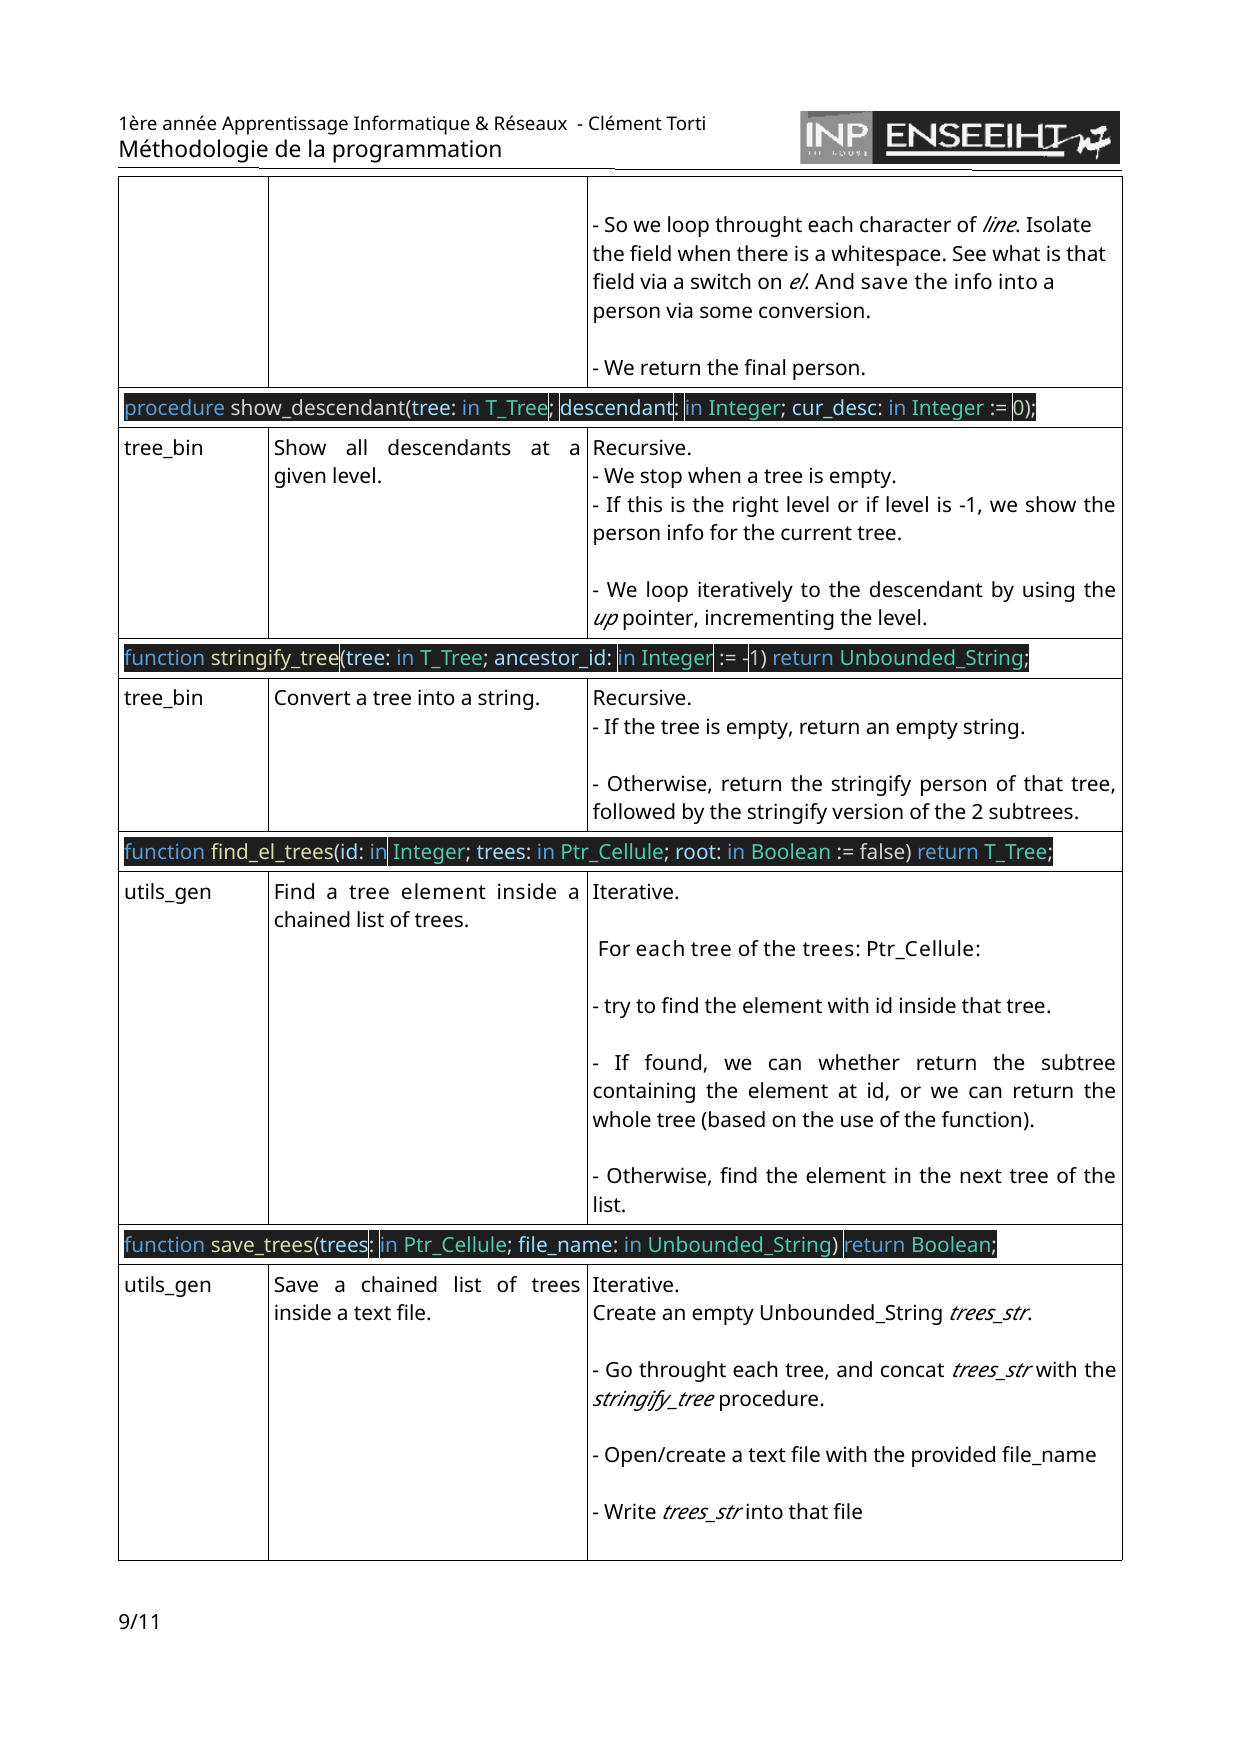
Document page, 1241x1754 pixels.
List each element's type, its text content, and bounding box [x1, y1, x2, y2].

table_cell [119, 177, 268, 387]
table_cell Convert a tree into a string. [269, 679, 587, 831]
table_cell tree_bin [119, 428, 268, 638]
picture [800, 111, 1120, 164]
table_cell function stringify_tree(tree: in T_Tree; ancestor_id: in Integer := -1) return Unbounded_String; [119, 639, 1122, 678]
table_cell Recursive. - If the tree is empty, return an empty string. - Otherwise, return the stringify person of that tree, followed by the stringify version of the 2 subtrees. [588, 679, 1122, 831]
table_cell function find_el_trees(id: in Integer; trees: in Ptr_Cellule; root: in Boolean := false) return T_Tree; [119, 832, 1122, 871]
table_cell Find a tree element inside a chained list of trees. [269, 872, 587, 1224]
table_cell procedure show_descendant(tree: in T_Tree; descendant: in Integer; cur_desc: in Integer := 0); [119, 388, 1122, 427]
table_cell utils_gen [119, 1265, 268, 1560]
table_cell function save_trees(trees: in Ptr_Cellule; file_name: in Unbounded_String) return Boolean; [119, 1225, 1122, 1264]
table_cell - So we loop throught each character of line. Isolate the field when there is a whitespace. See what is that field via a switch on el. And save the info into a person via some conversion. - We return the final person. [588, 177, 1122, 387]
table_cell Iterative. For each tree of the trees: Ptr_Cellule: - try to find the element with id inside that tree. - If found, we can whether return the subtree containing the element at id, or we can return the whole tree (based on the use of the function). - Otherwise, find the element in the next tree of the list. [588, 872, 1122, 1224]
table_cell Iterative. Create an empty Unbounded_String trees_str. - Go throught each tree, and concat trees_str with the stringify_tree procedure. - Open/create a text file with the provided file_name - Write trees_str into that file [588, 1265, 1122, 1560]
table_cell Save a chained list of trees inside a text file. [269, 1265, 587, 1560]
table_cell Show all descendants at a given level. [269, 428, 587, 638]
table_cell Recursive. - We stop when a tree is empty. - If this is the right level or if level is -1, we show the person info for the current tree. - We loop iteratively to the descendant by using the up pointer, incrementing the level. [588, 428, 1122, 638]
table_cell [269, 177, 587, 387]
table_cell utils_gen [119, 872, 268, 1224]
table_cell tree_bin [119, 679, 268, 831]
